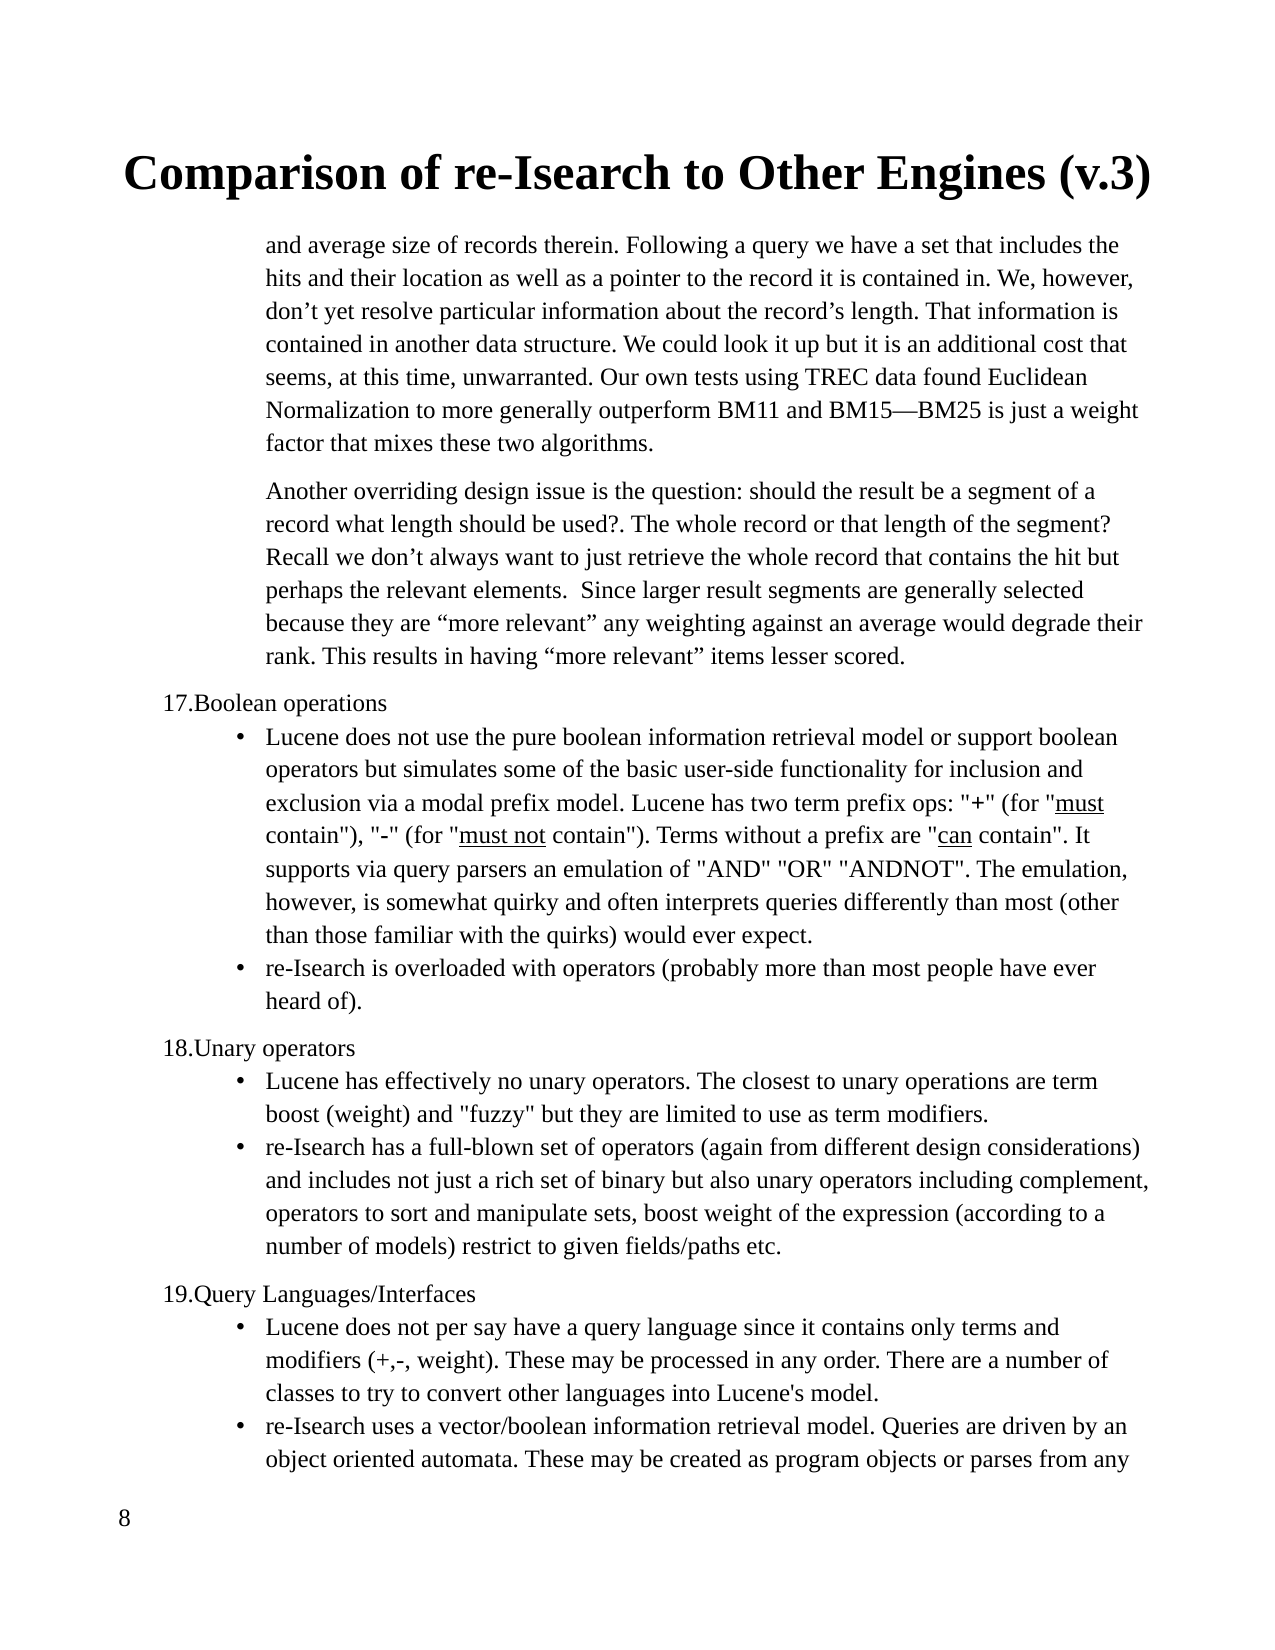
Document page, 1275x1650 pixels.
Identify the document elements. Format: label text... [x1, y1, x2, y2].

list Lucene has effectively no unary operators. The closest to unary operations are term boost (weight) and "fuzzy" but they are limited to use as term modifiers. [236, 1066, 1157, 1128]
list re-Isearch uses a vector/boolean information retrieval model. Queries are driven by an object oriented automata. These may be created as program objects or parses from any [236, 1411, 1157, 1473]
list Lucene does not use the pure boolean information retrieval model or support boolean operators but simulates some of the basic user-side functionality for inclusion and exclusion via a modal prefix model. Lucene has two term prefix ops: "+" (for "must contain"), "-" (for "must not contain"). Terms without a prefix are "can contain". It supports via query parsers an emulation of "AND" "OR" "ANDNOT". The emulation, however, is somewhat quirky and often interprets queries differently than most (other than those familiar with the quirks) would ever expect. [236, 722, 1157, 948]
list Lucene does not per say have a query language since it contains only terms and modifiers (+,-, weight). These may be processed in any order. There are a number of classes to try to convert other languages into Lucene's model. [236, 1312, 1157, 1407]
list Boolean operations [162, 688, 1157, 717]
list Unary operators [162, 1033, 1157, 1062]
list Another overriding design issue is the question: should the result be a segment of a record what length should be used?. The whole record or that length of the segment? Recall we don’t always want to just retrieve the whole record that contains the hit but perhaps the relevant elements. Since larger result segments are generally selected because they are “more relevant” any weighting against an average would degrade their rank. This results in having “more relevant” items lesser scored. [236, 476, 1157, 670]
list Query Languages/Interfaces [162, 1279, 1157, 1308]
list re-Isearch is overloaded with operators (probably more than most people have ever heard of). [236, 953, 1157, 1014]
list re-Isearch has a full-blown set of operators (again from different design considerations) and includes not just a rich set of binary but also unary operators including complement, operators to sort and manipulate sets, boost weight of the expression (according to a number of models) restrict to given fields/paths etc. [236, 1132, 1157, 1260]
list and average size of records therein. Following a query we have a set that includes the hits and their location as well as a pointer to the record it is contained in. We, however, don’t yet resolve particular information about the record’s length. That information is contained in another data structure. We could look it up but it is an additional cost that seems, at this time, unwarranted. Our own tests using TREC data found Euclidean Normalization to more generally outperform BM11 and BM15—BM25 is just a weight factor that mixes these two algorithms. [236, 230, 1157, 457]
